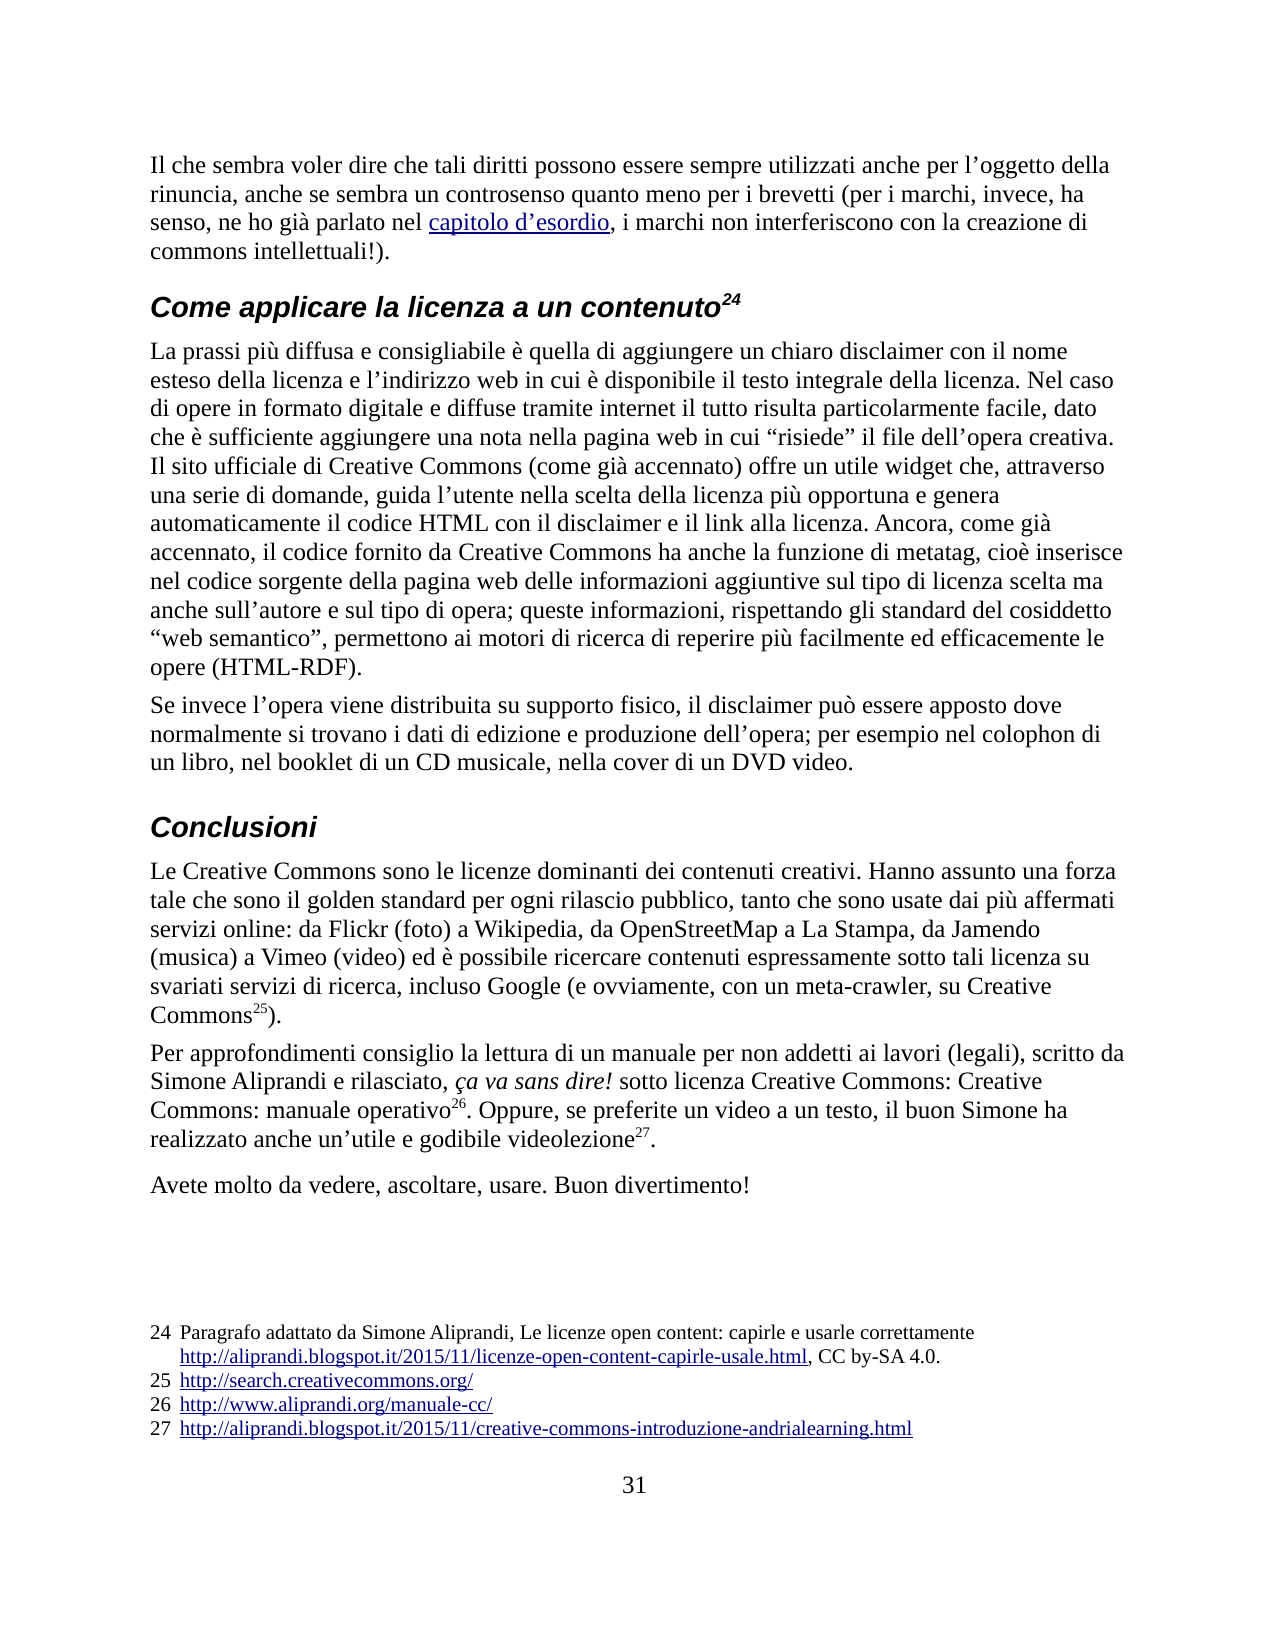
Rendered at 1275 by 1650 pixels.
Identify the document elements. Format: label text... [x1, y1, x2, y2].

text http://search.creativecommons.org/ [150, 1368, 1125, 1392]
text http://aliprandi.blogspot.it/2015/11/creative-commons-introduzione-andrialearning.html [150, 1416, 1125, 1440]
text http://www.aliprandi.org/manuale-cc/ [150, 1392, 1125, 1416]
subtitle Come applicare la licenza a un contenuto [150, 290, 1125, 323]
text Il che sembra voler dire che tali diritti possono essere sempre utilizzati anche per l’oggetto della rinuncia, anche se sembra un controsenso quanto meno per i brevetti (per i marchi, invece, ha senso, ne ho già parlato nel capitolo d’esordio, i marchi non interferiscono con la creazione di commons intellettuali!). [150, 150, 1125, 265]
subtitle Conclusioni [150, 810, 1125, 844]
text La prassi più diffusa e consigliabile è quella di aggiungere un chiaro disclaimer con il nome esteso della licenza e l’indirizzo web in cui è disponibile il testo integrale della licenza. Nel caso di opere in formato digitale e diffuse tramite internet il tutto risulta particolarmente facile, dato che è sufficiente aggiungere una nota nella pagina web in cui “risiede” il file dell’opera creativa. Il sito ufficiale di Creative Commons (come già accennato) offre un utile widget che, attraverso una serie di domande, guida l’utente nella scelta della licenza più opportuna e genera automaticamente il codice HTML con il disclaimer e il link alla licenza. Ancora, come già accennato, il codice fornito da Creative Commons ha anche la funzione di metatag, cioè inserisce nel codice sorgente della pagina web delle informazioni aggiuntive sul tipo di licenza scelta ma anche sull’autore e sul tipo di opera; queste informazioni, rispettando gli standard del cosiddetto “web semantico”, permettono ai motori di ricerca di reperire più facilmente ed efficacemente le opere (HTML-RDF). [150, 336, 1125, 681]
text Paragrafo adattato da Simone Aliprandi, Le licenze open content: capirle e usarle correttamente http://aliprandi.blogspot.it/2015/11/licenze-open-content-capirle-usale.html, CC by-SA 4.0. [150, 1320, 1125, 1368]
text Le Creative Commons sono le licenze dominanti dei contenuti creativi. Hanno assunto una forza tale che sono il golden standard per ogni rilascio pubblico, tanto che sono usate dai più affermati servizi online: da Flickr (foto) a Wikipedia, da OpenStreetMap a La Stampa, da Jamendo (musica) a Vimeo (video) ed è possibile ricercare contenuti espressamente sotto tali licenza su svariati servizi di ricerca, incluso Google (e ovviamente, con un meta-crawler, su Creative Commons). [150, 856, 1125, 1029]
text Avete molto da vedere, ascoltare, usare. Buon divertimento! [150, 1171, 1125, 1199]
text Se invece l’opera viene distribuita su supporto fisico, il disclaimer può essere apposto dove normalmente si trovano i dati di edizione e produzione dell’opera; per esempio nel colophon di un libro, nel booklet di un CD musicale, nella cover di un DVD video. [150, 690, 1125, 776]
text Per approfondimenti consiglio la lettura di un manuale per non addetti ai lavori (legali), scritto da Simone Aliprandi e rilasciato, ça va sans dire! sotto licenza Creative Commons: Creative Commons: manuale operativo. Oppure, se preferite un video a un testo, il buon Simone ha realizzato anche un’utile e godibile videolezione. [150, 1038, 1125, 1153]
